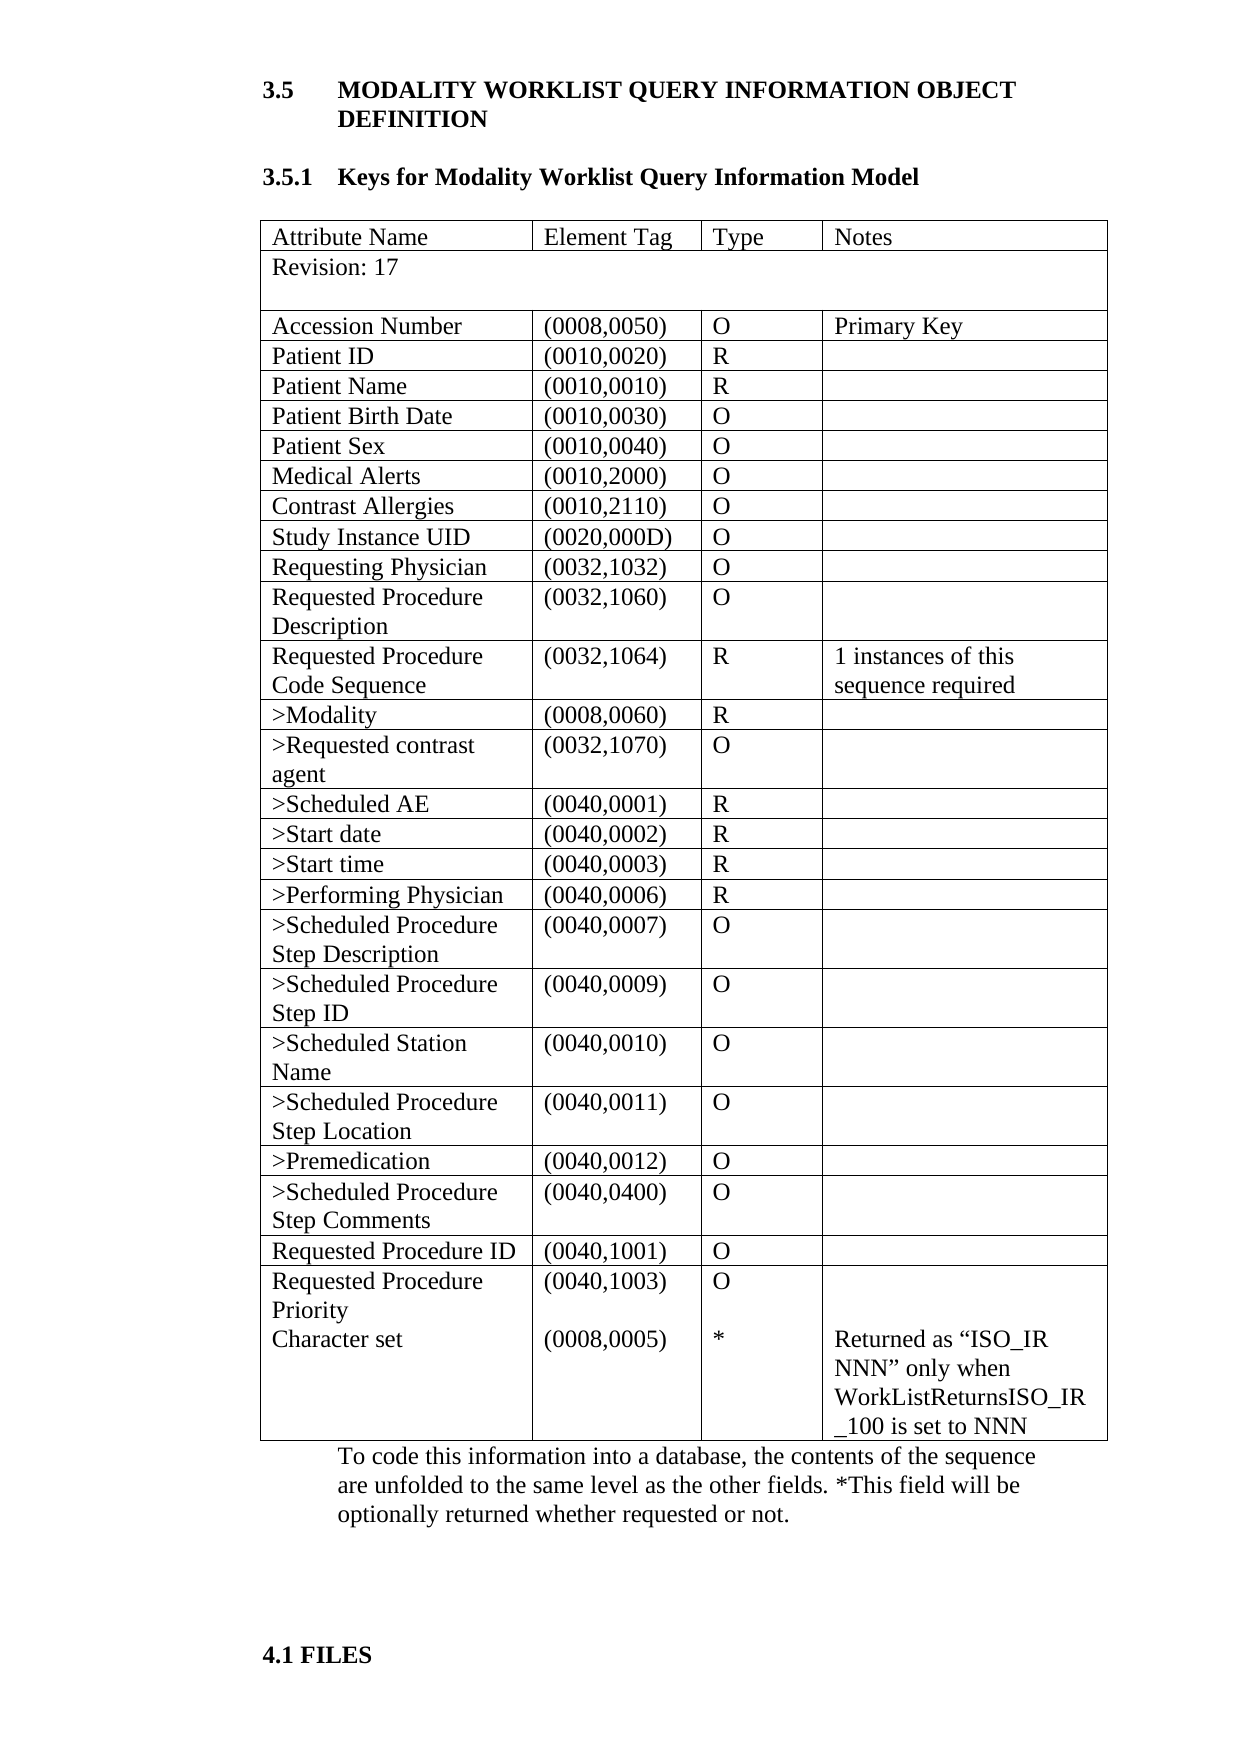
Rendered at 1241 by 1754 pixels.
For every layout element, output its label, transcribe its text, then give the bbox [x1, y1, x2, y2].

table_cell Requesting Physician [261, 551, 532, 581]
table_cell O [702, 969, 822, 1027]
table_cell (0040,0009) [533, 969, 701, 1027]
table_cell [823, 880, 1107, 908]
table_cell O [702, 582, 822, 640]
table_cell O [702, 311, 822, 340]
table_cell Revision: 17 [261, 251, 1107, 309]
table_cell (0010,2000) [533, 461, 701, 490]
table_cell O [702, 521, 822, 550]
table_cell O [702, 551, 822, 581]
table_cell Character set [261, 1324, 532, 1440]
table_cell (0040,0012) [533, 1146, 701, 1175]
table_cell R [702, 849, 822, 878]
table_cell O [702, 461, 822, 490]
table_cell Returned as “ISO_IR NNN” only when WorkListReturnsISO_IR_100 is set to NNN [823, 1324, 1107, 1440]
table_cell [823, 551, 1107, 581]
table_cell [823, 789, 1107, 818]
table_cell [823, 1087, 1107, 1145]
table_cell O [702, 1176, 822, 1234]
table_cell Patient Birth Date [261, 401, 532, 430]
table_cell (0040,0010) [533, 1028, 701, 1086]
table_cell >Scheduled Procedure Step Description [261, 910, 532, 968]
table_cell (0010,0020) [533, 341, 701, 370]
table_cell (0040,0002) [533, 819, 701, 848]
table_cell Primary Key [823, 311, 1107, 340]
table_cell (0008,0050) [533, 311, 701, 340]
table_cell (0040,0400) [533, 1176, 701, 1234]
table_cell (0040,1001) [533, 1236, 701, 1264]
table_cell O [702, 1236, 822, 1264]
table_cell [823, 910, 1107, 968]
table_cell (0008,0005) [533, 1324, 701, 1440]
table_cell [823, 730, 1107, 788]
table_cell (0008,0060) [533, 700, 701, 729]
table_cell (0040,1003) [533, 1266, 701, 1324]
table_cell (0032,1060) [533, 582, 701, 640]
table_cell Patient Sex [261, 431, 532, 460]
table_cell O [702, 401, 822, 430]
table_cell [823, 521, 1107, 550]
table_cell (0032,1032) [533, 551, 701, 581]
table_cell R [702, 341, 822, 370]
table_cell R [702, 789, 822, 818]
table_cell O [702, 1146, 822, 1175]
table_cell O [702, 491, 822, 520]
table_cell >Requested contrast agent [261, 730, 532, 788]
table_cell >Performing Physician [261, 880, 532, 908]
table_cell O [702, 1266, 822, 1324]
text To code this information into a database, the contents of the sequence are unfolded to the same level as the other fields. *This field will be optionally returned whether requested or not. [337, 1441, 1053, 1528]
table_cell >Scheduled Station Name [261, 1028, 532, 1086]
table_cell >Scheduled Procedure Step Comments [261, 1176, 532, 1234]
table_cell (0032,1064) [533, 641, 701, 699]
table_cell (0020,000D) [533, 521, 701, 550]
table_cell R [702, 819, 822, 848]
text 3.5 MODALITY WORKLIST QUERY INFORMATION OBJECT DEFINITION [262, 75, 1053, 133]
table_cell R [702, 880, 822, 908]
table_cell >Modality [261, 700, 532, 729]
table_cell Requested Procedure Description [261, 582, 532, 640]
table_header Type [702, 221, 822, 250]
table_cell (0040,0011) [533, 1087, 701, 1145]
table_cell (0032,1070) [533, 730, 701, 788]
table_cell [823, 1176, 1107, 1234]
table_cell (0040,0006) [533, 880, 701, 908]
table_cell [823, 1266, 1107, 1324]
table_cell O [702, 1028, 822, 1086]
table_header Attribute Name [261, 221, 532, 250]
text 4.1 FILES [262, 1639, 1053, 1668]
table_cell (0010,0010) [533, 371, 701, 400]
text 3.5.1 Keys for Modality Worklist Query Information Model [262, 162, 1053, 191]
table_cell O [702, 1087, 822, 1145]
table_cell Patient ID [261, 341, 532, 370]
table_cell [823, 371, 1107, 400]
table_cell R [702, 371, 822, 400]
table_cell Requested Procedure Priority [261, 1266, 532, 1324]
table_cell O [702, 910, 822, 968]
table_cell Requested Procedure ID [261, 1236, 532, 1264]
table_cell [823, 431, 1107, 460]
table_cell R [702, 641, 822, 699]
table_cell 1 instances of this sequence required [823, 641, 1107, 699]
table_cell >Scheduled Procedure Step ID [261, 969, 532, 1027]
table_cell [823, 849, 1107, 878]
table_cell Study Instance UID [261, 521, 532, 550]
table_cell >Scheduled Procedure Step Location [261, 1087, 532, 1145]
table_cell [823, 969, 1107, 1027]
table_cell Medical Alerts [261, 461, 532, 490]
table_cell Contrast Allergies [261, 491, 532, 520]
table_cell [823, 401, 1107, 430]
table_cell [823, 700, 1107, 729]
table_header Notes [823, 221, 1107, 250]
table_cell (0040,0003) [533, 849, 701, 878]
table_cell [823, 341, 1107, 370]
table_cell [823, 461, 1107, 490]
table_cell Accession Number [261, 311, 532, 340]
table_cell O [702, 431, 822, 460]
table_cell [823, 491, 1107, 520]
table_cell R [702, 700, 822, 729]
table_cell O [702, 730, 822, 788]
table_cell >Scheduled AE [261, 789, 532, 818]
table_cell [823, 1236, 1107, 1264]
table_cell (0010,0030) [533, 401, 701, 430]
table_cell >Premedication [261, 1146, 532, 1175]
table_cell [823, 1146, 1107, 1175]
table_cell (0040,0001) [533, 789, 701, 818]
table_cell (0010,0040) [533, 431, 701, 460]
table_cell [823, 819, 1107, 848]
table_cell (0010,2110) [533, 491, 701, 520]
table_cell >Start time [261, 849, 532, 878]
table_cell [823, 582, 1107, 640]
table_cell Requested Procedure Code Sequence [261, 641, 532, 699]
table_cell * [702, 1324, 822, 1440]
table_cell >Start date [261, 819, 532, 848]
table_header Element Tag [533, 221, 701, 250]
table_cell [823, 1028, 1107, 1086]
table_cell (0040,0007) [533, 910, 701, 968]
table_cell Patient Name [261, 371, 532, 400]
